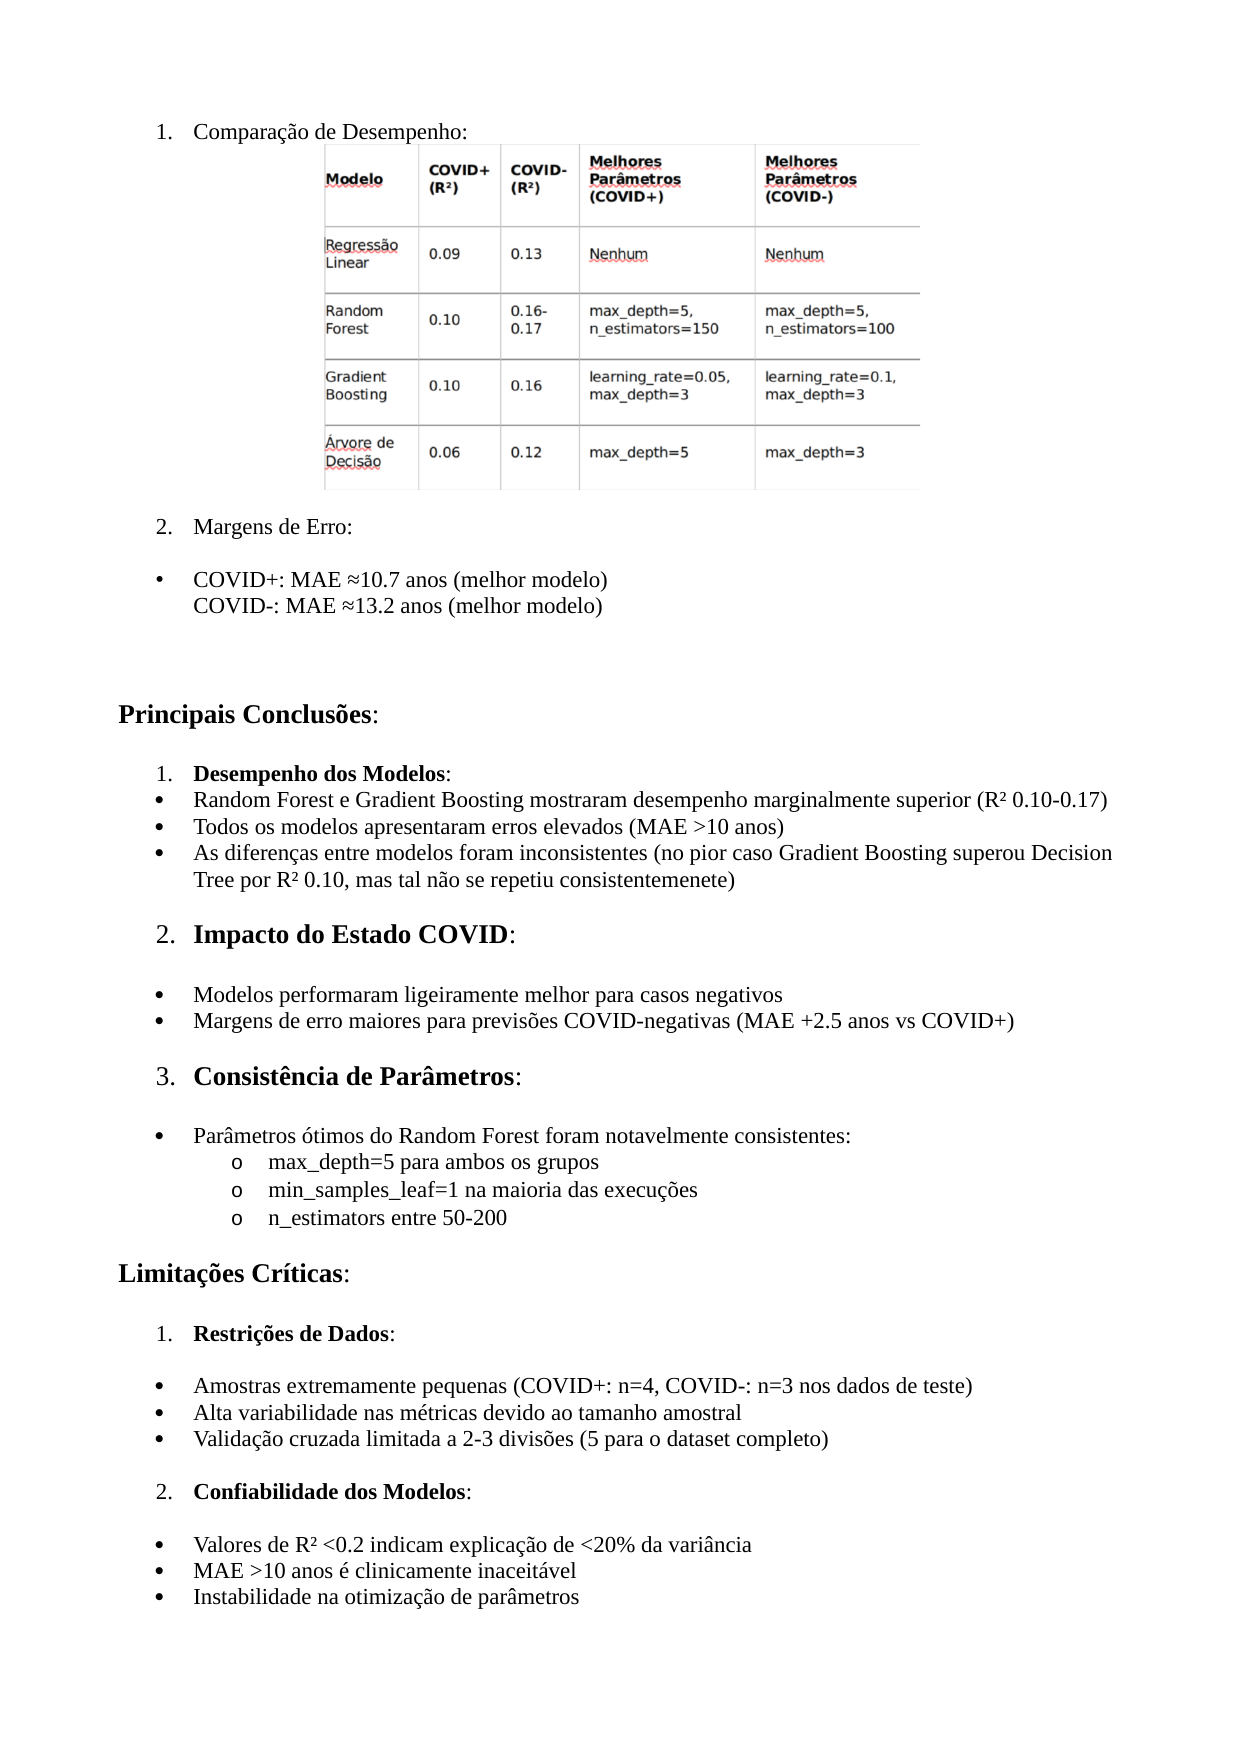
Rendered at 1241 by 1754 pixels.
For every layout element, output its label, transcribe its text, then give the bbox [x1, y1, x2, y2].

list Margens de erro maiores para previsões COVID-negativas (MAE +2.5 anos vs COVID+) [156, 1007, 1122, 1033]
list Valores de R² <0.2 indicam explicação de <20% da variância [156, 1531, 1122, 1557]
list Instabilidade na otimização de parâmetros [156, 1583, 1122, 1610]
list Todos os modelos apresentaram erros elevados (MAE >10 anos) [156, 813, 1122, 839]
list MAE >10 anos é clinicamente inaceitável [156, 1557, 1122, 1583]
list COVID+: MAE ≈10.7 anos (melhor modelo) [156, 566, 1122, 592]
list min_samples_leaf=1 na maioria das execuções [231, 1176, 1122, 1203]
list Impacto do Estado COVID: [156, 918, 1122, 949]
text Limitações Críticas: [118, 1257, 1122, 1289]
list COVID-: MAE ≈13.2 anos (melhor modelo) [156, 592, 1122, 619]
list Modelos performaram ligeiramente melhor para casos negativos [156, 981, 1122, 1007]
list Margens de Erro: [156, 513, 1122, 540]
list Parâmetros ótimos do Random Forest foram notavelmente consistentes: [156, 1122, 1122, 1148]
text Principais Conclusões: [118, 698, 1122, 729]
list Alta variabilidade nas métricas devido ao tamanho amostral [156, 1399, 1122, 1425]
list Consistência de Parâmetros: [156, 1060, 1122, 1091]
list Confiabilidade dos Modelos: [156, 1478, 1122, 1504]
list max_depth=5 para ambos os grupos [231, 1148, 1122, 1176]
list Restrições de Dados: [156, 1320, 1122, 1346]
list Amostras extremamente pequenas (COVID+: n=4, COVID-: n=3 nos dados de teste) [156, 1372, 1122, 1399]
list As diferenças entre modelos foram inconsistentes (no pior caso Gradient Boosting superou Decision Tree por R² 0.10, mas tal não se repetiu consistentemenete) [156, 839, 1122, 892]
picture [320, 144, 921, 490]
list n_estimators entre 50-200 [231, 1203, 1122, 1231]
list Comparação de Desempenho: [156, 118, 1122, 144]
list Validação cruzada limitada a 2-3 divisões (5 para o dataset completo) [156, 1425, 1122, 1452]
list Desempenho dos Modelos: [156, 760, 1122, 787]
list Random Forest e Gradient Boosting mostraram desempenho marginalmente superior (R² 0.10-0.17) [156, 787, 1122, 813]
